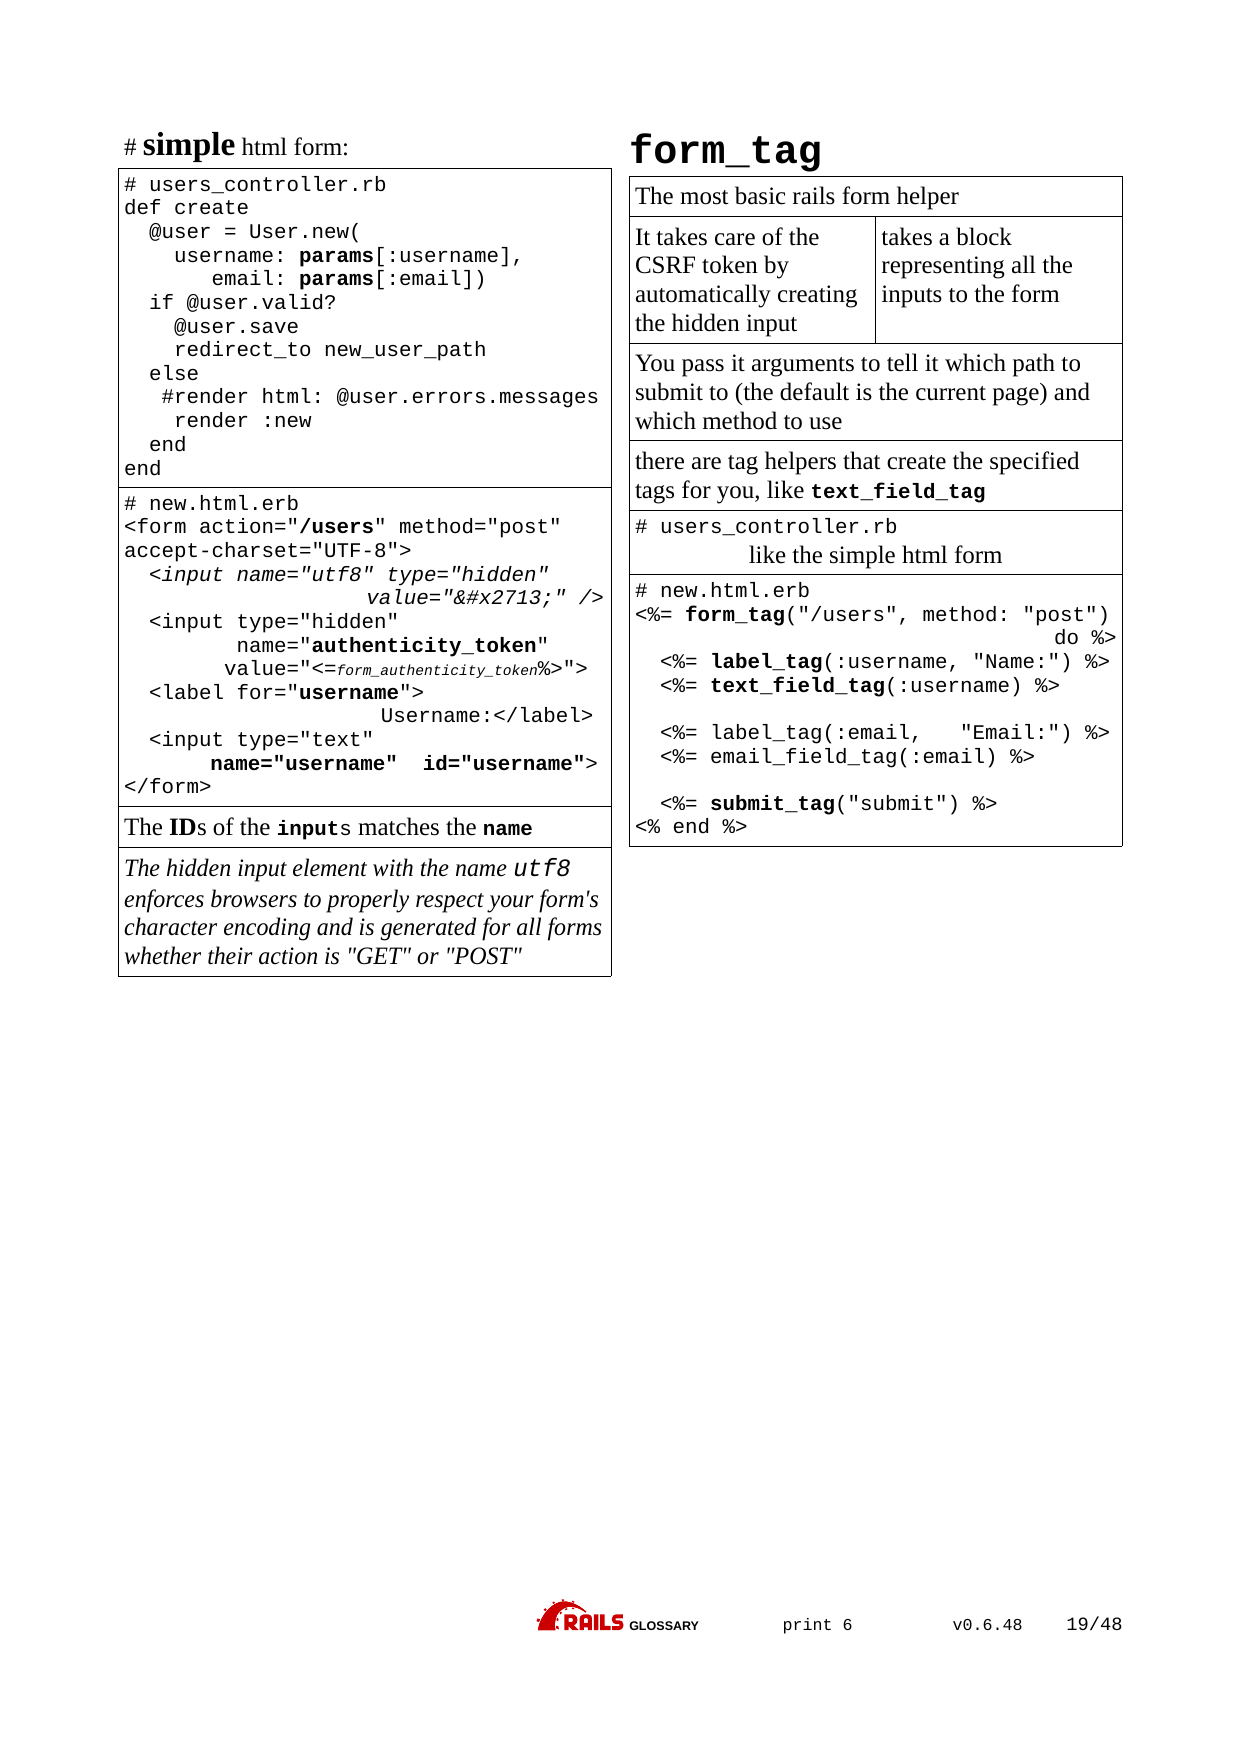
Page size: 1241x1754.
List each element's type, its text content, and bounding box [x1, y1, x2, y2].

table_cell # new.html.erb <%= form_tag("/users", method: "post") do %> <%= label_tag(:username, "Name:") %> <%= text_field_tag(:username) %> <%= label_tag(:email, "Email:") %> <%= email_field_tag(:email) %> <%= submit_tag("submit") %> <% end %> [630, 575, 1122, 846]
table_cell It takes care of the CSRF token by automatically creating the hidden input [630, 217, 875, 342]
table_cell The hidden input element with the name utf8 enforces browsers to properly respect your form's character encoding and is generated for all forms whether their action is "GET" or "POST" [119, 848, 611, 976]
table_cell # users_controller.rb like the simple html form [630, 511, 1122, 574]
subtitle form_tag [629, 130, 1122, 176]
table_cell # users_controller.rb def create @user = User.new( username: params[:username], email: params[:email]) if @user.valid? @user.save redirect_to new_user_path else #render html: @user.errors.messages render :new end end [119, 169, 611, 487]
table_cell # new.html.erb <form action="/users" method="post" accept-charset="UTF-8"> <input name="utf8" type="hidden" value="&#x2713;" /> <input type="hidden" name="authenticity_token" value="<=form_authenticity_token%>"> <label for="username"> Username:</label> <input type="text" name="username" id="username"> </form> [119, 488, 611, 806]
table_header # simple html form: [118, 118, 611, 168]
table_header The most basic rails form helper [630, 177, 1122, 216]
table_cell there are tag helpers that create the specified tags for you, like text_field_tag [630, 441, 1122, 510]
table_cell takes a block representing all the inputs to the form [876, 217, 1122, 342]
table_cell The IDs of the inputs matches the name [119, 807, 611, 847]
table_header You pass it arguments to tell it which path to submit to (the default is the current page) and which method to use [630, 344, 1122, 440]
